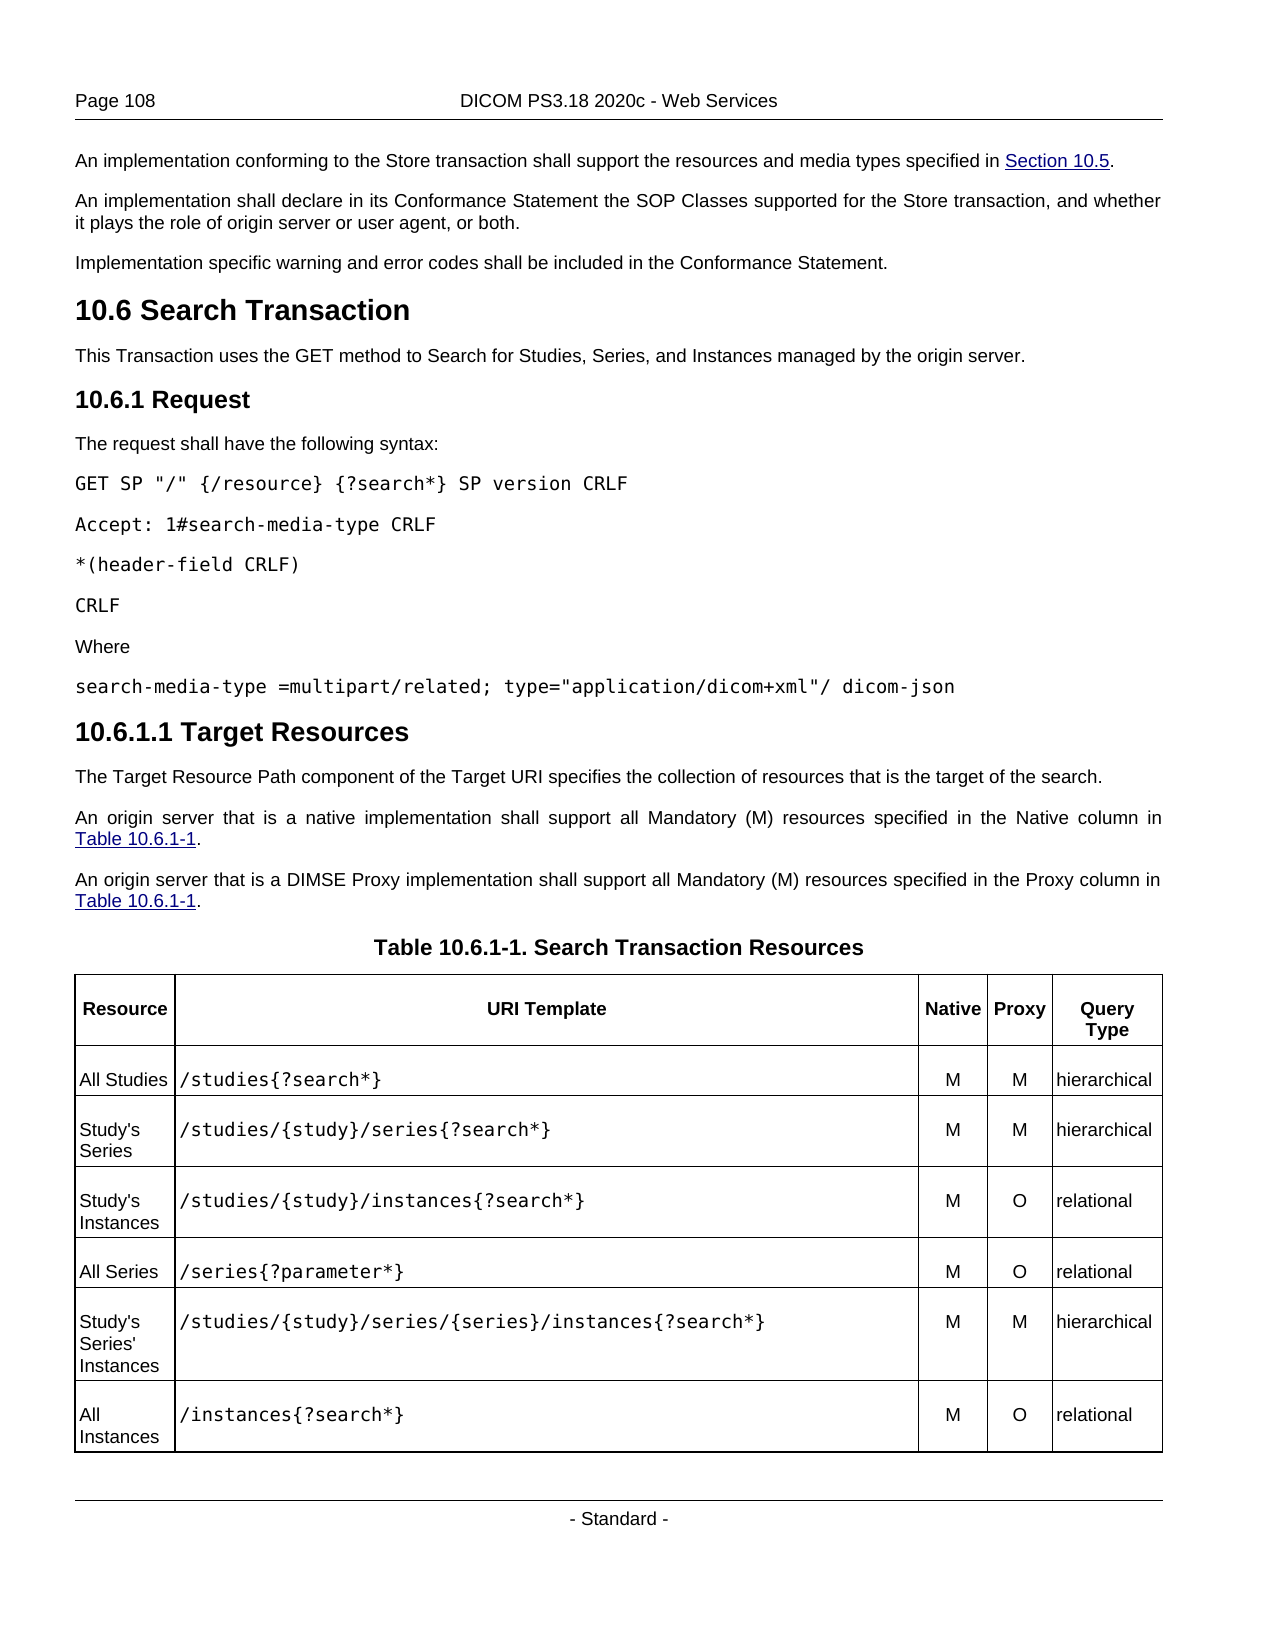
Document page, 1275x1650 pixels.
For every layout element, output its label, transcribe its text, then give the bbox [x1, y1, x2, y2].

table_cell All Series [76, 1238, 174, 1287]
text *(header-field CRLF) [75, 554, 1162, 576]
text Implementation specific warning and error codes shall be included in the Conformance Statement. [75, 252, 1162, 274]
text Table 10.6.1-1. Search Transaction Resources [75, 934, 1162, 960]
text The request shall have the following syntax: [75, 433, 1162, 454]
table_cell O [988, 1167, 1052, 1237]
table_cell hierarchical [1053, 1096, 1162, 1166]
table_cell M [988, 1288, 1052, 1380]
text This Transaction uses the GET method to Search for Studies, Series, and Instances managed by the origin server. [75, 345, 1162, 366]
text The Target Resource Path component of the Target URI specifies the collection of resources that is the target of the search. [75, 766, 1162, 788]
text An implementation shall declare in its Conformance Statement the SOP Classes supported for the Store transaction, and whether it plays the role of origin server or user agent, or both. [75, 190, 1162, 233]
table_cell All Instances [76, 1381, 174, 1451]
table_cell /studies/{study}/instances{?search*} [176, 1167, 918, 1237]
table_header Proxy [988, 975, 1052, 1045]
table_cell Study's Series [76, 1096, 174, 1166]
table_cell M [988, 1096, 1052, 1166]
table_cell O [988, 1381, 1052, 1451]
table_cell M [919, 1238, 987, 1287]
table_cell M [919, 1046, 987, 1095]
table_header URI Template [176, 975, 918, 1045]
table_cell /instances{?search*} [176, 1381, 918, 1451]
text search-media-type =multipart/related; type="application/dicom+xml"/ dicom-json [75, 676, 1162, 698]
text An implementation conforming to the Store transaction shall support the resources and media types specified in Section 10.5. [75, 150, 1162, 172]
text Accept: 1#search-media-type CRLF [75, 513, 1162, 535]
text GET SP "/" {/resource} {?search*} SP version CRLF [75, 473, 1162, 495]
text An origin server that is a DIMSE Proxy implementation shall support all Mandatory (M) resources specified in the Proxy column in Table 10.6.1-1. [75, 868, 1162, 912]
table_cell Study's Instances [76, 1167, 174, 1237]
table_cell All Studies [76, 1046, 174, 1095]
table_cell M [919, 1167, 987, 1237]
table_cell M [988, 1046, 1052, 1095]
table_cell Study's Series' Instances [76, 1288, 174, 1380]
table_cell hierarchical [1053, 1046, 1162, 1095]
text 10.6.1.1 Target Resources [75, 716, 1162, 748]
table_cell /studies{?search*} [176, 1046, 918, 1095]
table_cell relational [1053, 1381, 1162, 1451]
table_cell relational [1053, 1238, 1162, 1287]
table_cell relational [1053, 1167, 1162, 1237]
table_header Resource [76, 975, 174, 1045]
text An origin server that is a native implementation shall support all Mandatory (M) resources specified in the Native column in Table 10.6.1-1. [75, 807, 1162, 850]
table_cell /series{?parameter*} [176, 1238, 918, 1287]
table_header Native [919, 975, 987, 1045]
text Where [75, 635, 1162, 657]
table_cell M [919, 1096, 987, 1166]
text 10.6.1 Request [75, 385, 1162, 414]
table_cell M [919, 1381, 987, 1451]
table_cell M [919, 1288, 987, 1380]
table_cell hierarchical [1053, 1288, 1162, 1380]
table_header Query Type [1053, 975, 1162, 1045]
text CRLF [75, 595, 1162, 617]
table_cell /studies/{study}/series{?search*} [176, 1096, 918, 1166]
table_cell /studies/{study}/series/{series}/instances{?search*} [176, 1288, 918, 1380]
table_cell O [988, 1238, 1052, 1287]
text 10.6 Search Transaction [75, 292, 1162, 326]
